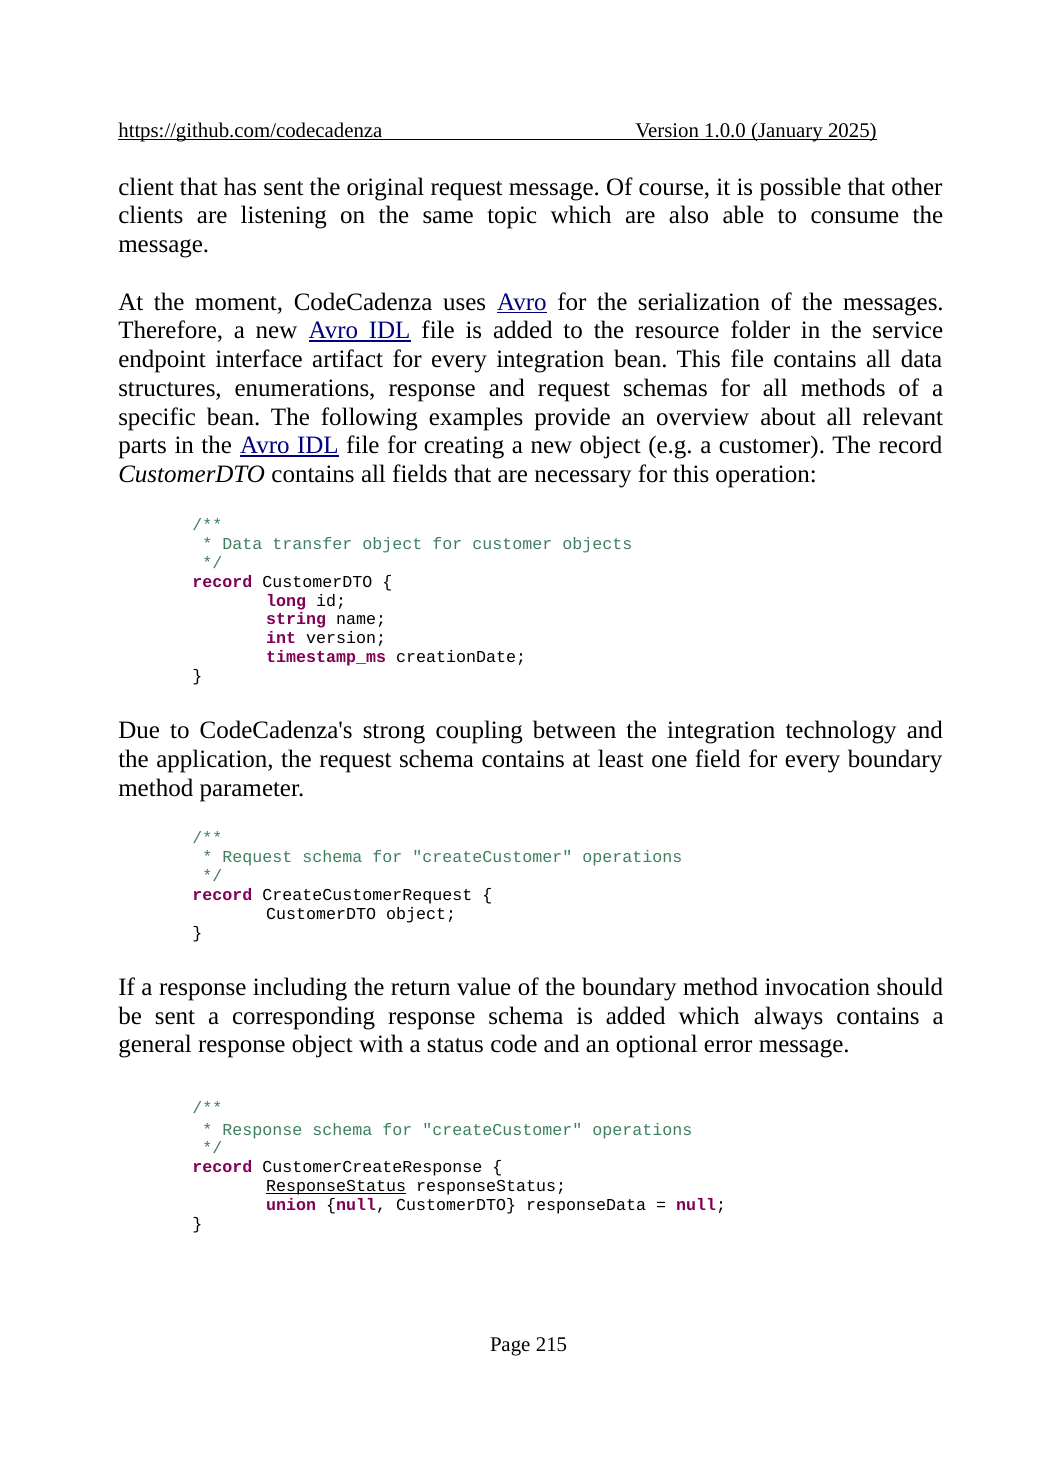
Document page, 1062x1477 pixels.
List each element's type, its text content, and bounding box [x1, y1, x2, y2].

text * Response schema for "createCustomer" operations [118, 1121, 944, 1140]
text /** [118, 1087, 944, 1121]
text long id; [118, 592, 944, 611]
text */ [118, 1140, 944, 1159]
text record CustomerDTO { [118, 573, 944, 592]
text int version; [118, 630, 944, 649]
text } [118, 667, 944, 686]
text */ [118, 868, 944, 887]
text record CustomerCreateResponse { [118, 1159, 944, 1178]
text ResponseStatus responseStatus; [118, 1178, 944, 1196]
text /** [118, 517, 944, 536]
text client that has sent the original request message. Of course, it is possible that other clients are listening on the same topic which are also able to consume the message. [118, 172, 944, 258]
text } [118, 924, 944, 943]
text Due to CodeCadenza's strong coupling between the integration technology and the application, the request schema contains at least one field for every boundary method parameter. [118, 715, 944, 801]
text timestamp_ms creationDate; [118, 649, 944, 667]
text */ [118, 554, 944, 573]
text * Request schema for "createCustomer" operations [118, 849, 944, 868]
text union {null, CustomerDTO} responseData = null; [118, 1196, 944, 1215]
text } [118, 1215, 944, 1234]
text string name; [118, 611, 944, 630]
text CustomerDTO object; [118, 906, 944, 924]
text /** [118, 830, 944, 849]
text * Data transfer object for customer objects [118, 536, 944, 554]
text record CreateCustomerRequest { [118, 887, 944, 906]
text If a response including the return value of the boundary method invocation should be sent a corresponding response schema is added which always contains a general response object with a status code and an optional error message. [118, 972, 944, 1058]
text At the moment, CodeCadenza uses Avro for the serialization of the messages. Therefore, a new Avro IDL file is added to the resource folder in the service endpoint interface artifact for every integration bean. This file contains all data structures, enumerations, response and request schemas for all methods of a specific bean. The following examples provide an overview about all relevant parts in the Avro IDL file for creating a new object (e.g. a customer). The record CustomerDTO contains all fields that are necessary for this operation: [118, 287, 944, 488]
